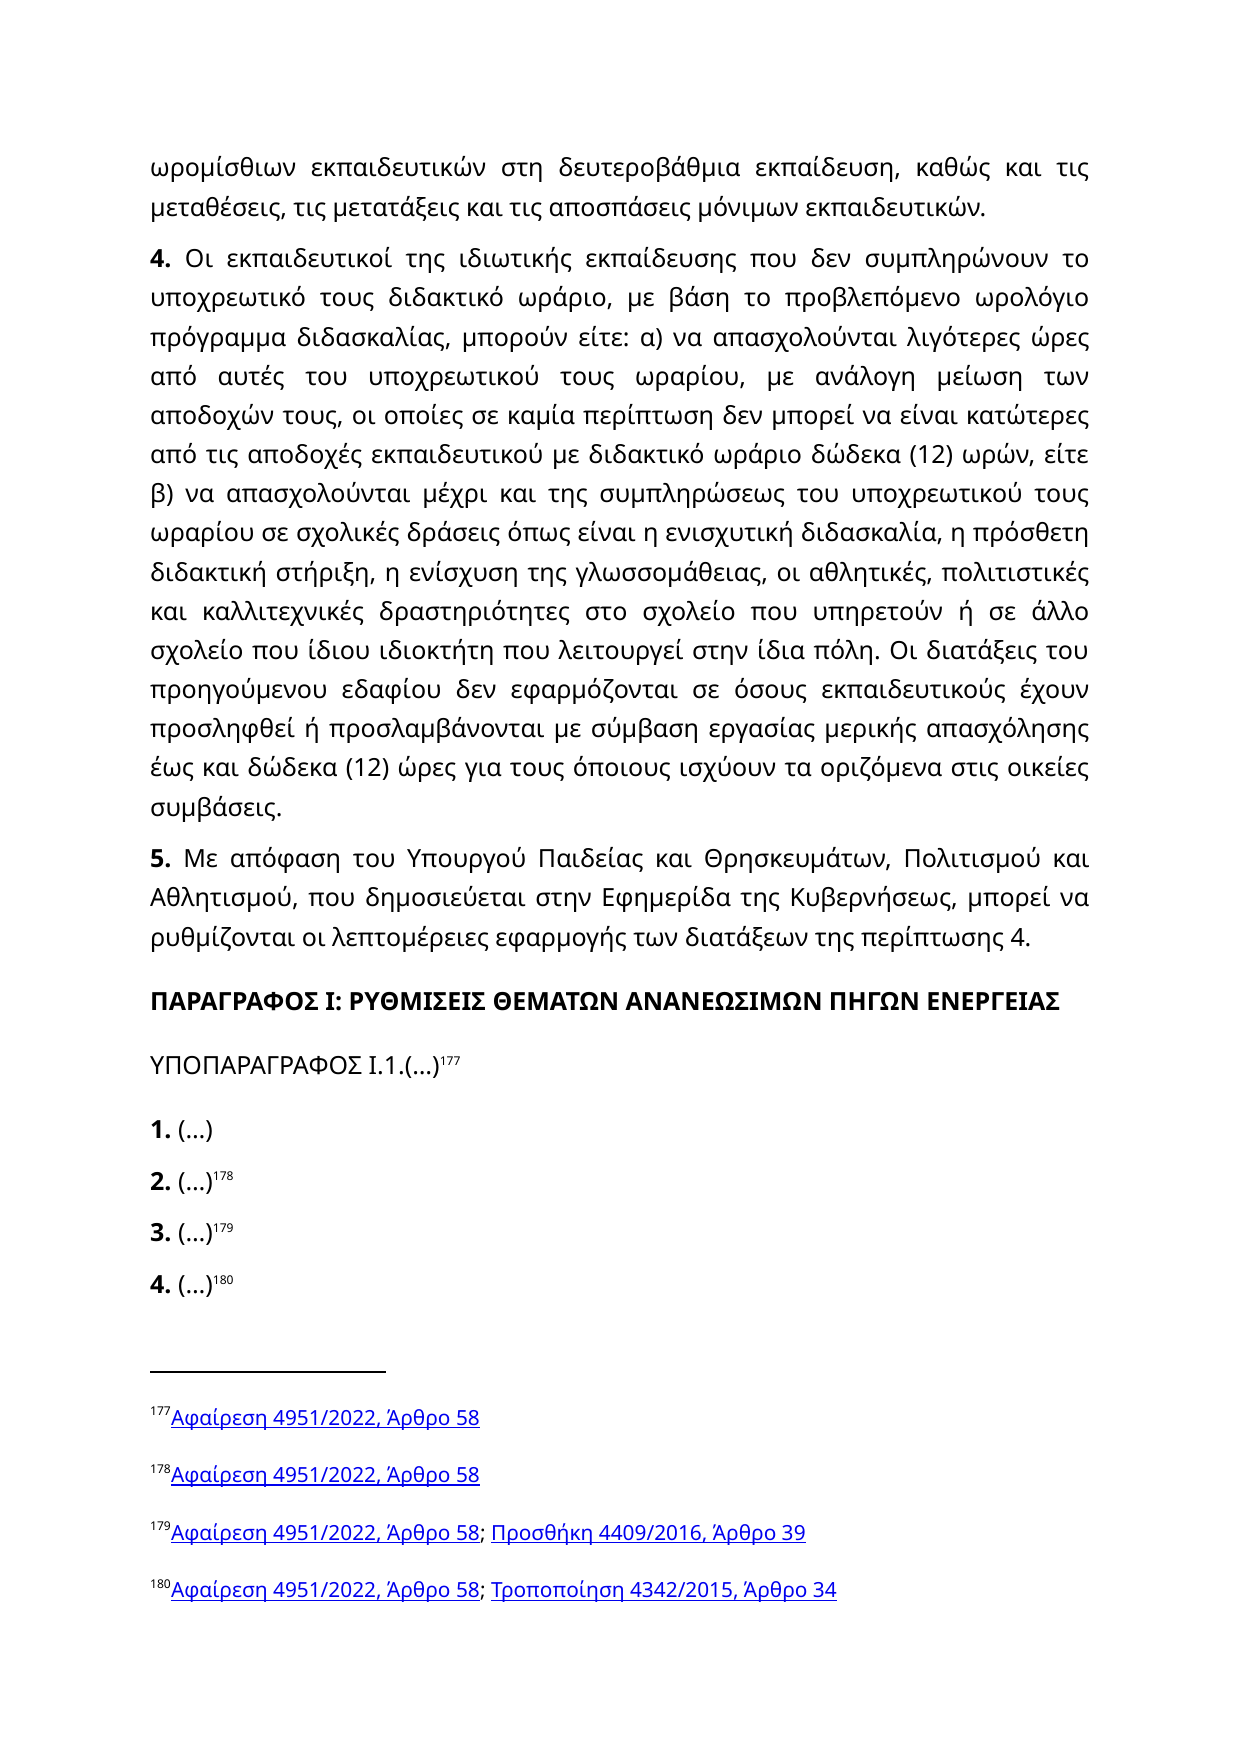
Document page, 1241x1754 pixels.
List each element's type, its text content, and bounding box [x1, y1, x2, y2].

text ωρομίσθιων εκπαιδευτικών στη δευτεροβάθμια εκπαίδευση, καθώς και τις μεταθέσεις, τις μετατάξεις και τις αποσπάσεις μόνιμων εκπαιδευτικών. [150, 150, 1090, 223]
text Αφαίρεση 4951/2022, Άρθρο 58; Προσθήκη 4409/2016, Άρθρο 39 [150, 1518, 1090, 1546]
text ΥΠΟΠΑΡΑΓΡΑΦΟΣ Ι.1.(…) [150, 1047, 1090, 1082]
text 1. (…) [150, 1112, 1090, 1146]
text Αφαίρεση 4951/2022, Άρθρο 58; Τροποποίηση 4342/2015, Άρθρο 34 [150, 1576, 1090, 1604]
text 3. (…) [150, 1215, 1090, 1249]
text Αφαίρεση 4951/2022, Άρθρο 58 [150, 1460, 1090, 1489]
text Αφαίρεση 4951/2022, Άρθρο 58 [150, 1403, 1090, 1431]
text 5. Με απόφαση του Υπουργού Παιδείας και Θρησκευμάτων, Πολιτισμού και Αθλητισμού, που δημοσιεύεται στην Εφημερίδα της Κυβερνήσεως, μπορεί να ρυθμίζονται οι λεπτομέρειες εφαρμογής των διατάξεων της περίπτωσης 4. [150, 841, 1090, 953]
text 2. (…) [150, 1163, 1090, 1197]
text ΠΑΡΑΓΡΑΦΟΣ Ι: ΡΥΘΜΙΣΕΙΣ ΘΕΜΑΤΩΝ ΑΝΑΝΕΩΣΙΜΩΝ ΠΗΓΩΝ ΕΝΕΡΓΕΙΑΣ [150, 983, 1090, 1017]
text 4. Οι εκπαιδευτικοί της ιδιωτικής εκπαίδευσης που δεν συμπληρώνουν το υποχρεωτικό τους διδακτικό ωράριο, με βάση το προβλεπόμενο ωρολόγιο πρόγραμμα διδα­σκαλίας, μπορούν είτε: α) να απασχολούνται λιγότερες ώρες από αυτές του υποχρεωτικού τους ωραρίου, με ανάλογη μείωση των αποδοχών τους, οι οποίες σε καμία περίπτωση δεν μπορεί να είναι κατώτερες από τις αποδοχές εκπαιδευτικού με διδακτικό ωράριο δώδεκα (12) ωρών, είτε β) να απασχολούνται μέχρι και της συμπληρώσεως του υποχρεωτικού τους ωραρίου σε σχολικές δράσεις όπως είναι η ενισχυτική διδασκαλία, η πρόσθετη διδακτική στήριξη, η ενίσχυση της γλωσσομάθειας, οι αθλητικές, πολιτιστικές και καλλιτεχνικές δραστηριότητες στο σχολείο που υπηρετούν ή σε άλλο σχολείο που ίδιου ιδιοκτήτη που λειτουργεί στην ίδια πόλη. Οι διατάξεις του προηγούμενου εδαφίου δεν εφαρμόζονται σε όσους εκπαιδευτικούς έχουν προσληφθεί ή προσλαμβάνονται με σύμβαση εργασίας μερικής απασχόλησης έως και δώδεκα (12) ώρες για τους όποιους ισχύουν τα οριζόμενα στις οικείες συμβάσεις. [150, 241, 1090, 823]
text 4. (…) [150, 1267, 1090, 1301]
